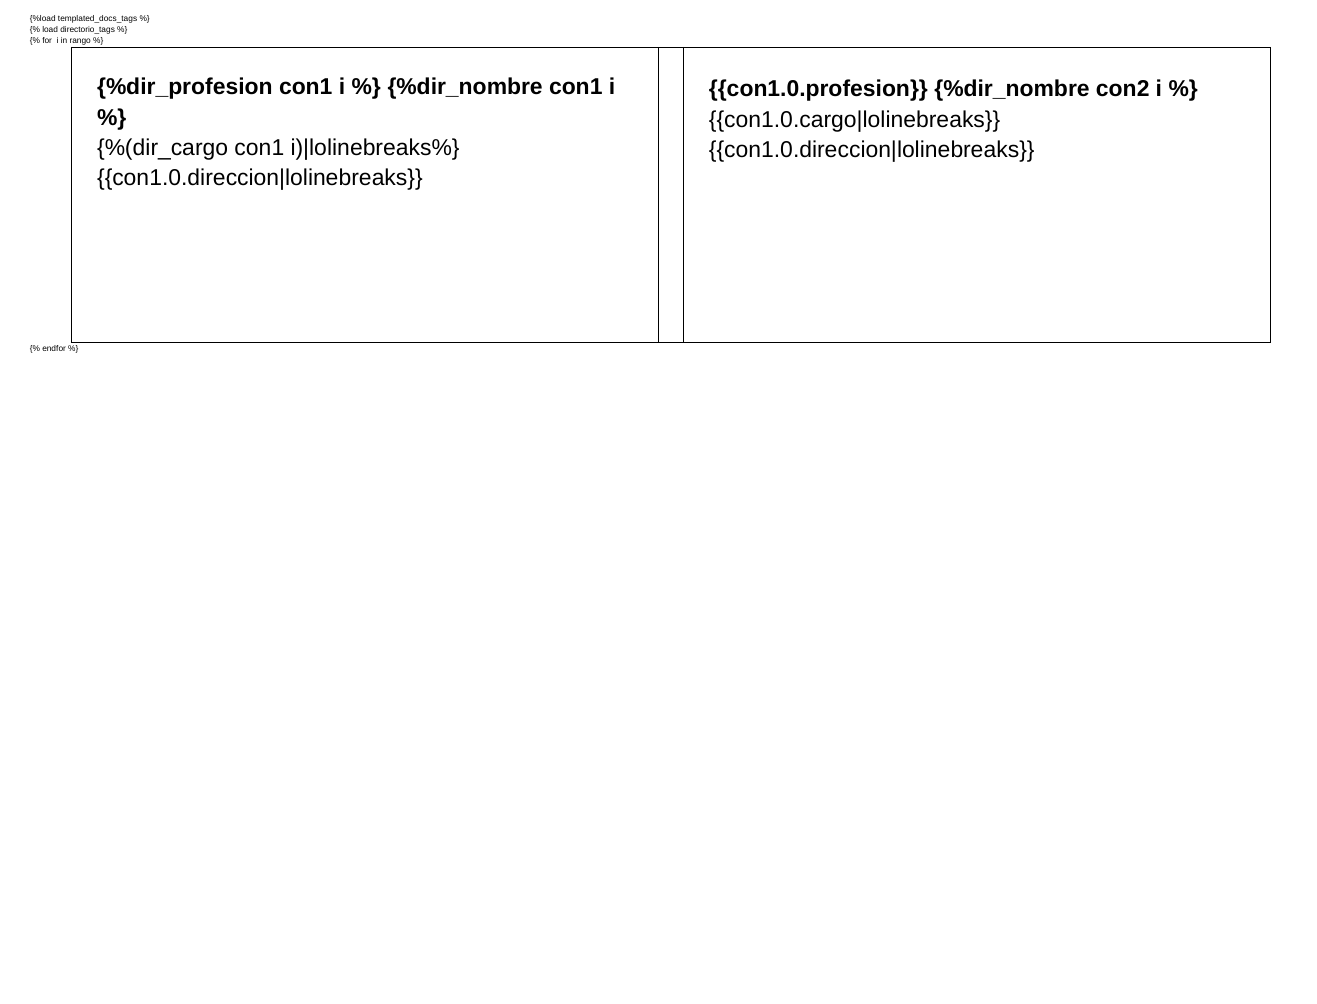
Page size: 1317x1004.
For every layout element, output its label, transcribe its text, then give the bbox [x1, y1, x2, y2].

table_header [659, 48, 683, 342]
table_header {%dir_profesion con1 i %} {%dir_nombre con1 i %} {%(dir_cargo con1 i)|lolinebreaks%} {{con1.0.direccion|lolinebreaks}} [72, 48, 658, 342]
text {% for i in rango %} [29, 36, 1273, 46]
table_header {{con1.0.profesion}} {%dir_nombre con2 i %} {{con1.0.cargo|lolinebreaks}} {{con1.0.direccion|lolinebreaks}} [684, 48, 1270, 342]
text {%load templated_docs_tags %} [29, 14, 1273, 23]
text {% load directorio_tags %} [29, 25, 1273, 34]
text {% endfor %} [29, 343, 1287, 353]
